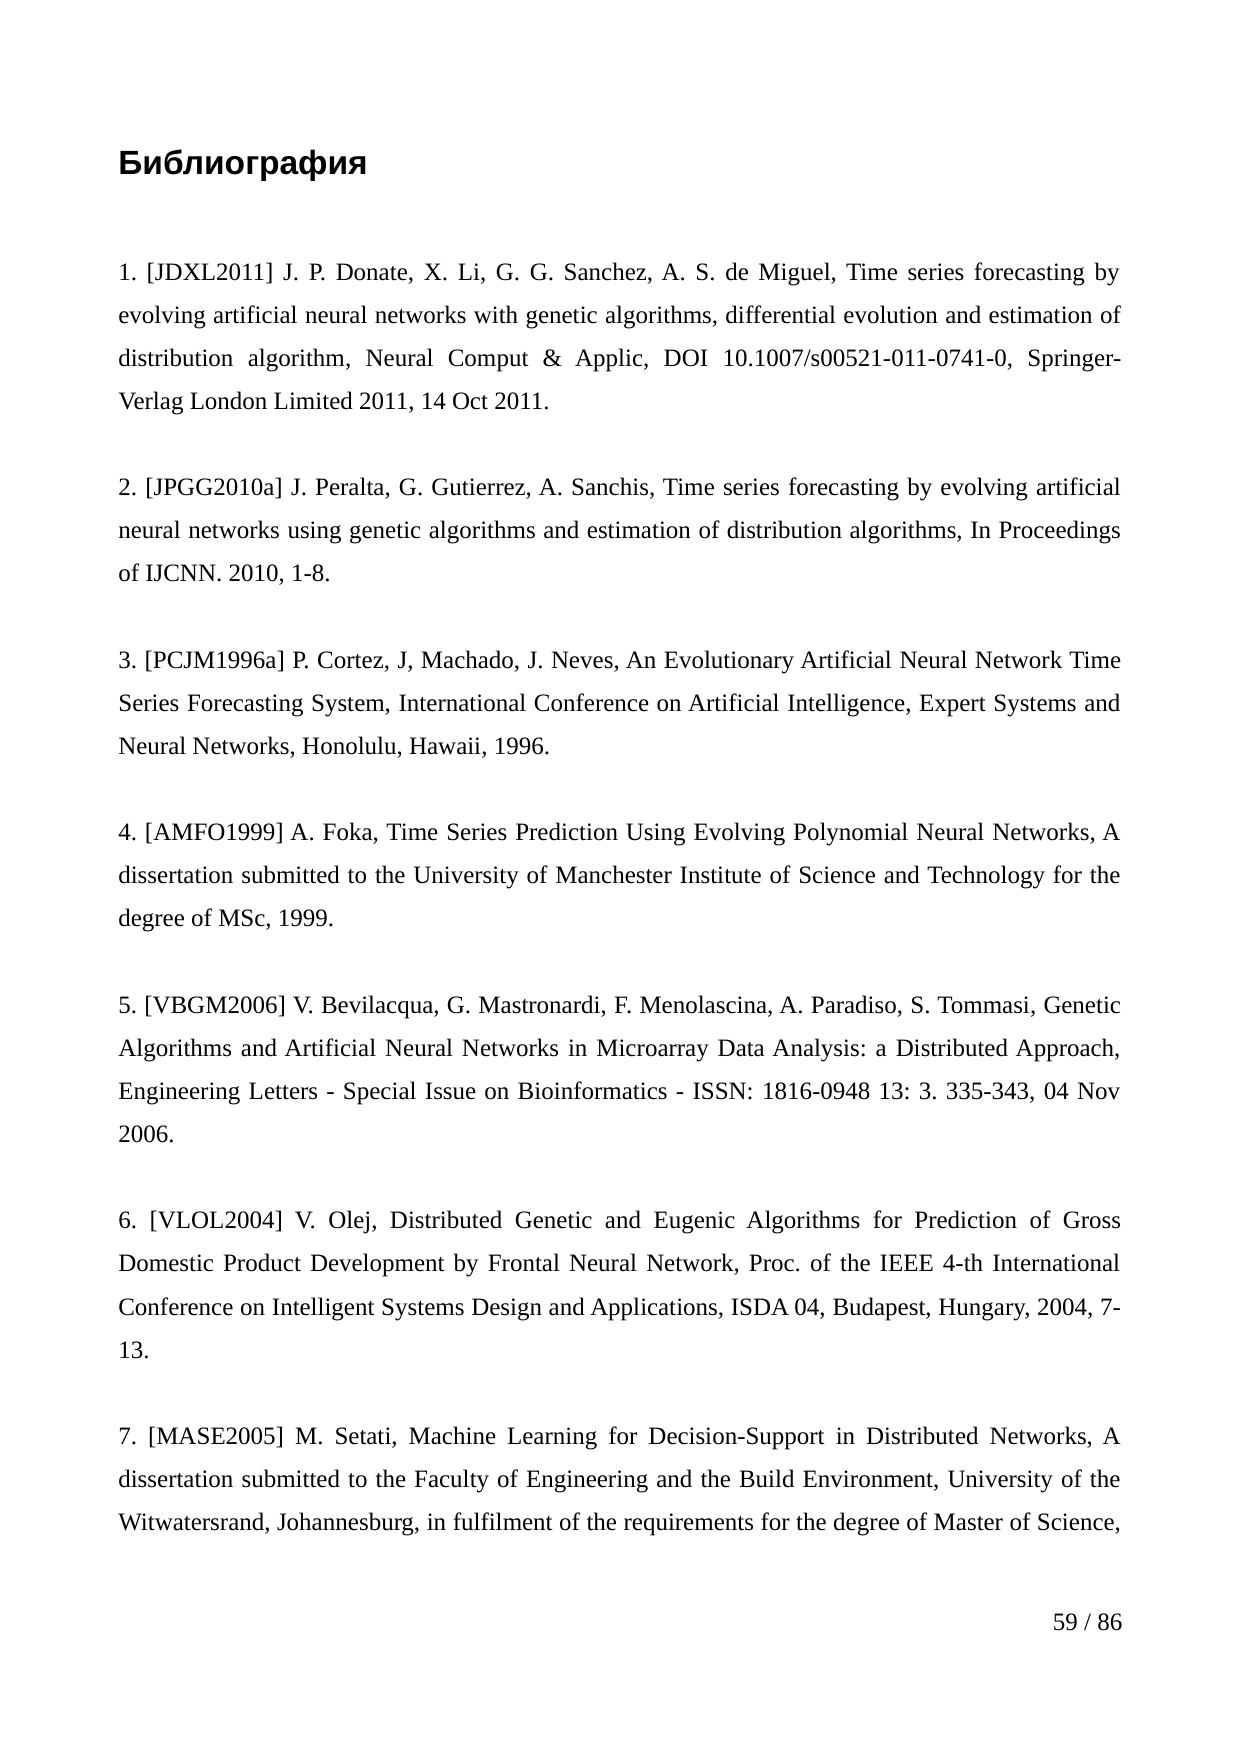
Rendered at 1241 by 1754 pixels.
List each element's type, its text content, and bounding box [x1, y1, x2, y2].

text 6. [VLOL2004] V. Olej, Distributed Genetic and Eugenic Algorithms for Prediction of Gross Domestic Product Development by Frontal Neural Network, Proc. of the IEEE 4-th International Conference on Intelligent Systems Design and Applications, ISDA 04, Budapest, Hungary, 2004, 7-13. [118, 1205, 1122, 1363]
text 5. [VBGM2006] V. Bevilacqua, G. Mastronardi, F. Menolascina, A. Paradiso, S. Tommasi, Genetic Algorithms and Artificial Neural Networks in Microarray Data Analysis: a Distributed Approach, Engineering Letters - Special Issue on Bioinformatics - ISSN: 1816-0948 13: 3. 335-343, 04 Nov 2006. [118, 990, 1122, 1148]
text 4. [AMFO1999] A. Foka, Time Series Prediction Using Evolving Polynomial Neural Networks, A dissertation submitted to the University of Manchester Institute of Science and Technology for the degree of MSc, 1999. [118, 817, 1122, 932]
text 7. [MASE2005] M. Setati, Machine Learning for Decision-Support in Distributed Networks, A dissertation submitted to the Faculty of Engineering and the Build Environment, University of the Witwatersrand, Johannesburg, in fulfilment of the requirements for the degree of Master of Science, [118, 1421, 1122, 1536]
text 3. [PCJM1996a] P. Cortez, J, Machado, J. Neves, An Evolutionary Artificial Neural Network Time Series Forecasting System, International Conference on Artificial Intelligence, Expert Systems and Neural Networks, Honolulu, Hawaii, 1996. [118, 645, 1122, 760]
subtitle Библиография [118, 143, 1122, 182]
text 1. [JDXL2011] J. P. Donate, X. Li, G. G. Sanchez, A. S. de Miguel, Time series forecasting by evolving artificial neural networks with genetic algorithms, differential evolution and estimation of distribution algorithm, Neural Comput & Applic, DOI 10.1007/s00521-011-0741-0, Springer-Verlag London Limited 2011, 14 Oct 2011. [118, 257, 1122, 415]
text 2. [JPGG2010a] J. Peralta, G. Gutierrez, A. Sanchis, Time series forecasting by evolving artificial neural networks using genetic algorithms and estimation of distribution algorithms, In Proceedings of IJCNN. 2010, 1-8. [118, 472, 1122, 587]
